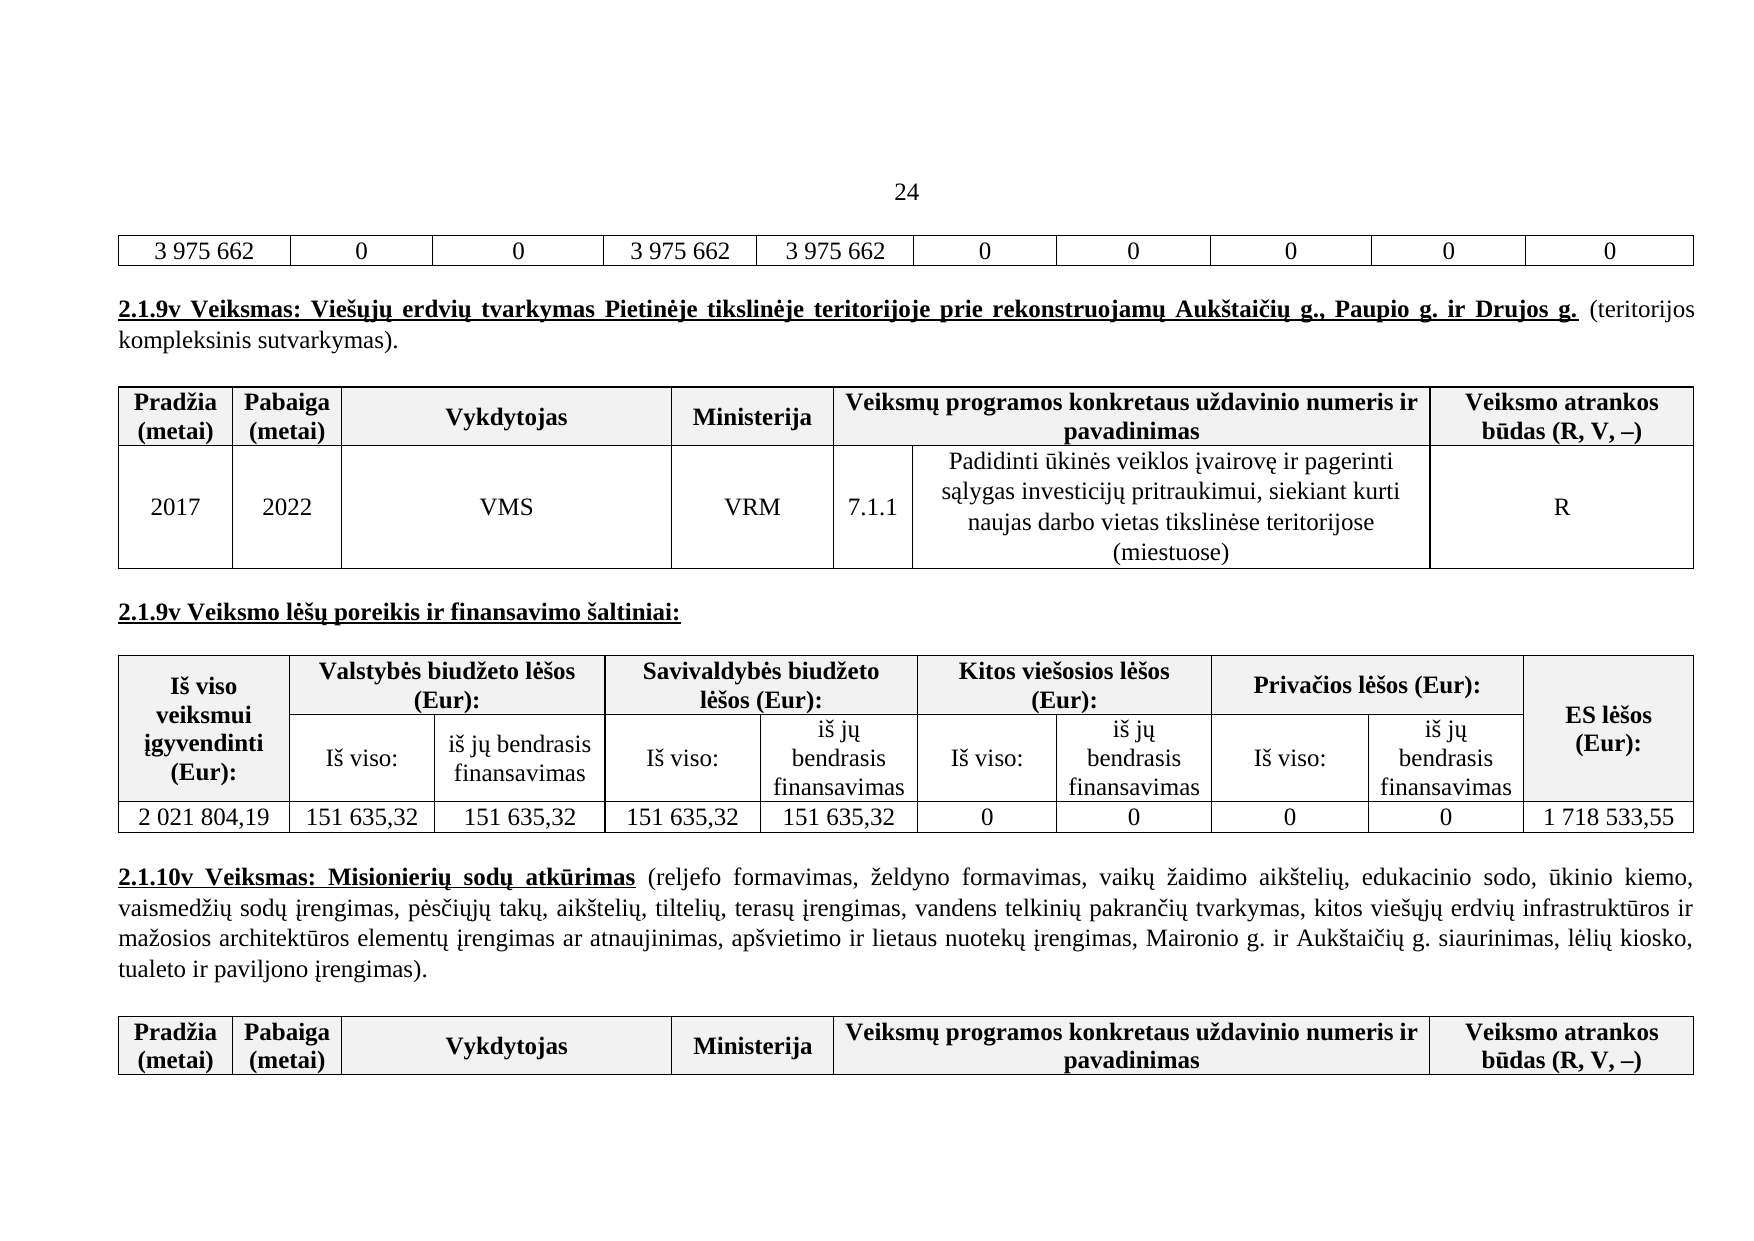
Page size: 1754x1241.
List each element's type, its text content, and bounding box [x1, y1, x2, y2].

table_header Iš viso veiksmui įgyvendinti (Eur): [119, 656, 289, 801]
table_cell 0 [1057, 236, 1210, 264]
table_cell 0 [1526, 236, 1693, 264]
table_header Vykdytojas [342, 388, 671, 445]
table_cell Iš viso: [290, 715, 434, 801]
table_cell 0 [1372, 236, 1525, 264]
table_cell 3 975 662 [119, 236, 290, 264]
table_cell 151 635,32 [435, 802, 604, 832]
table_cell 151 635,32 [761, 802, 917, 832]
table_header Pradžia (metai) [119, 1017, 232, 1074]
table_cell 1 718 533,55 [1524, 802, 1693, 832]
table_cell iš jų bendrasis finansavimas [761, 715, 917, 801]
text 2.1.9v Veiksmas: Viešųjų erdvių tvarkymas Pietinėje tikslinėje teritorijoje prie rekonstruojamų Aukštaičių g., Paupio g. ir Drujos g. (teritorijos kompleksinis sutvarkymas). [118, 294, 1695, 354]
table_cell 151 635,32 [606, 802, 760, 832]
table_cell 0 [1212, 802, 1368, 832]
table_cell 0 [1369, 802, 1523, 832]
table_cell 3 975 662 [604, 236, 756, 264]
table_header ES lėšos (Eur): [1524, 656, 1693, 801]
table_header Ministerija [672, 1017, 833, 1074]
table_cell iš jų bendrasis finansavimas [1369, 715, 1523, 801]
table_cell iš jų bendrasis finansavimas [1057, 715, 1211, 801]
table_cell 3 975 662 [757, 236, 913, 264]
table_header Veiksmų programos konkretaus uždavinio numeris ir pavadinimas [834, 388, 1429, 445]
table_cell Iš viso: [1212, 715, 1368, 801]
table_cell Iš viso: [918, 715, 1056, 801]
table_cell 0 [1057, 802, 1211, 832]
table_header Veiksmo atrankos būdas (R, V, –) [1430, 1017, 1693, 1074]
table_cell 151 635,32 [290, 802, 434, 832]
table_header Savivaldybės biudžeto lėšos (Eur): [606, 656, 917, 713]
table_cell 0 [291, 236, 432, 264]
table_cell VRM [672, 446, 833, 568]
table_cell 2017 [119, 446, 232, 568]
table_header Veiksmų programos konkretaus uždavinio numeris ir pavadinimas [834, 1017, 1429, 1074]
table_header Valstybės biudžeto lėšos (Eur): [290, 656, 604, 713]
table_header Ministerija [672, 388, 833, 445]
table_cell Padidinti ūkinės veiklos įvairovę ir pagerinti sąlygas investicijų pritraukimui, siekiant kurti naujas darbo vietas tikslinėse teritorijose (miestuose) [913, 446, 1429, 568]
table_header Veiksmo atrankos būdas (R, V, –) [1431, 388, 1693, 445]
table_cell iš jų bendrasis finansavimas [435, 715, 604, 801]
table_cell 2 021 804,19 [119, 802, 289, 832]
text 2.1.9v Veiksmo lėšų poreikis ir finansavimo šaltiniai: [118, 597, 1695, 626]
table_cell R [1431, 446, 1693, 568]
table_cell 2022 [233, 446, 341, 568]
table_cell VMS [342, 446, 671, 568]
table_cell Iš viso: [606, 715, 760, 801]
table_header Pabaiga (metai) [233, 1017, 341, 1074]
table_header Pradžia (metai) [119, 388, 232, 445]
table_header Privačios lėšos (Eur): [1212, 656, 1523, 713]
table_cell 0 [433, 236, 603, 264]
table_cell 0 [918, 802, 1056, 832]
table_cell 7.1.1 [834, 446, 912, 568]
table_header Vykdytojas [342, 1017, 671, 1074]
text 2.1.10v Veiksmas: Misionierių sodų atkūrimas (reljefo formavimas, želdyno formavimas, vaikų žaidimo aikštelių, edukacinio sodo, ūkinio kiemo, vaismedžių sodų įrengimas, pėsčiųjų takų, aikštelių, tiltelių, terasų įrengimas, vandens telkinių pakrančių tvarkymas, kitos viešųjų erdvių infrastruktūros ir mažosios architektūros elementų įrengimas ar atnaujinimas, apšvietimo ir lietaus nuotekų įrengimas, Maironio g. ir Aukštaičių g. siaurinimas, lėlių kiosko, tualeto ir paviljono įrengimas). [118, 862, 1695, 983]
table_header Kitos viešosios lėšos (Eur): [918, 656, 1211, 713]
table_header Pabaiga (metai) [233, 388, 341, 445]
table_cell 0 [914, 236, 1056, 264]
table_cell 0 [1211, 236, 1371, 264]
